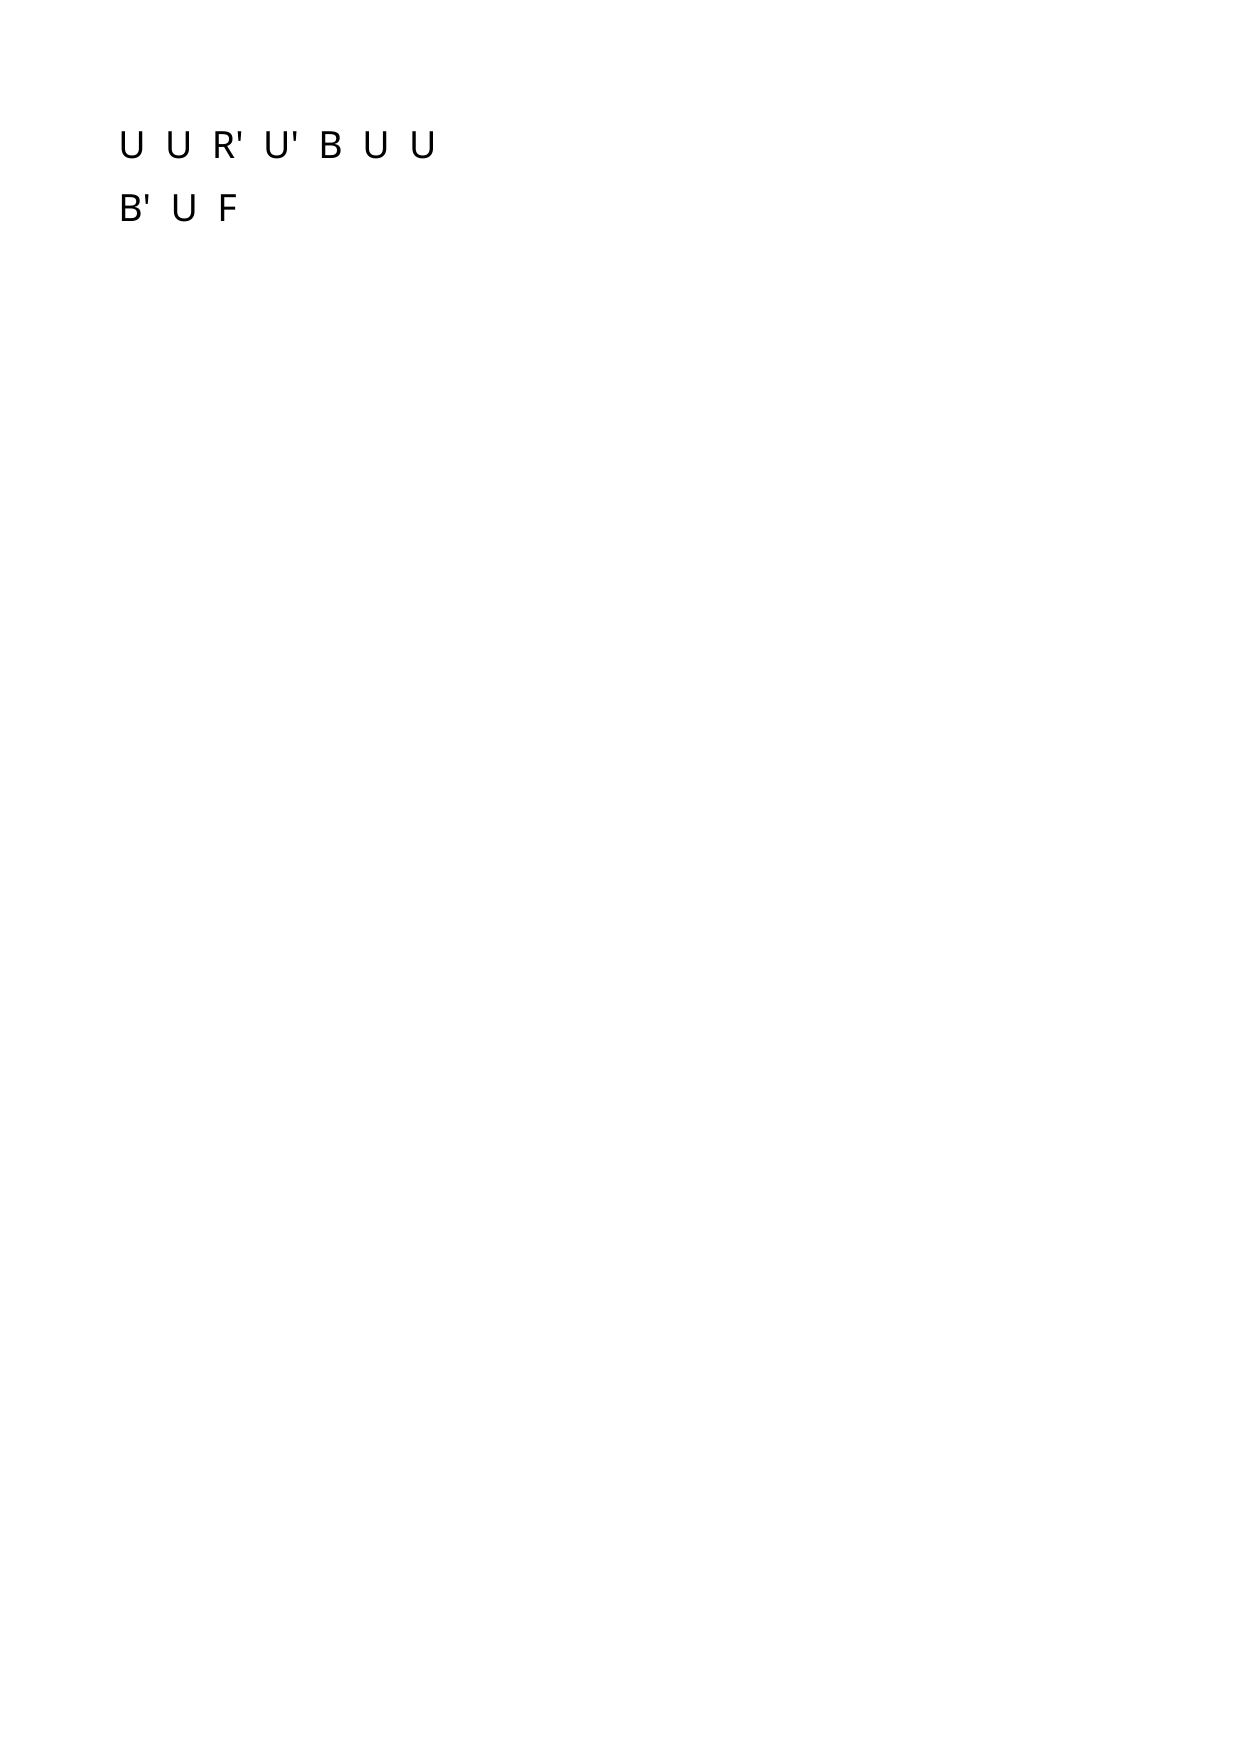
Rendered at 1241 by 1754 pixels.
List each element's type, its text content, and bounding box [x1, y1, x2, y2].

text U U R' U' B U U [118, 118, 1122, 169]
text B' U F [118, 182, 1122, 233]
